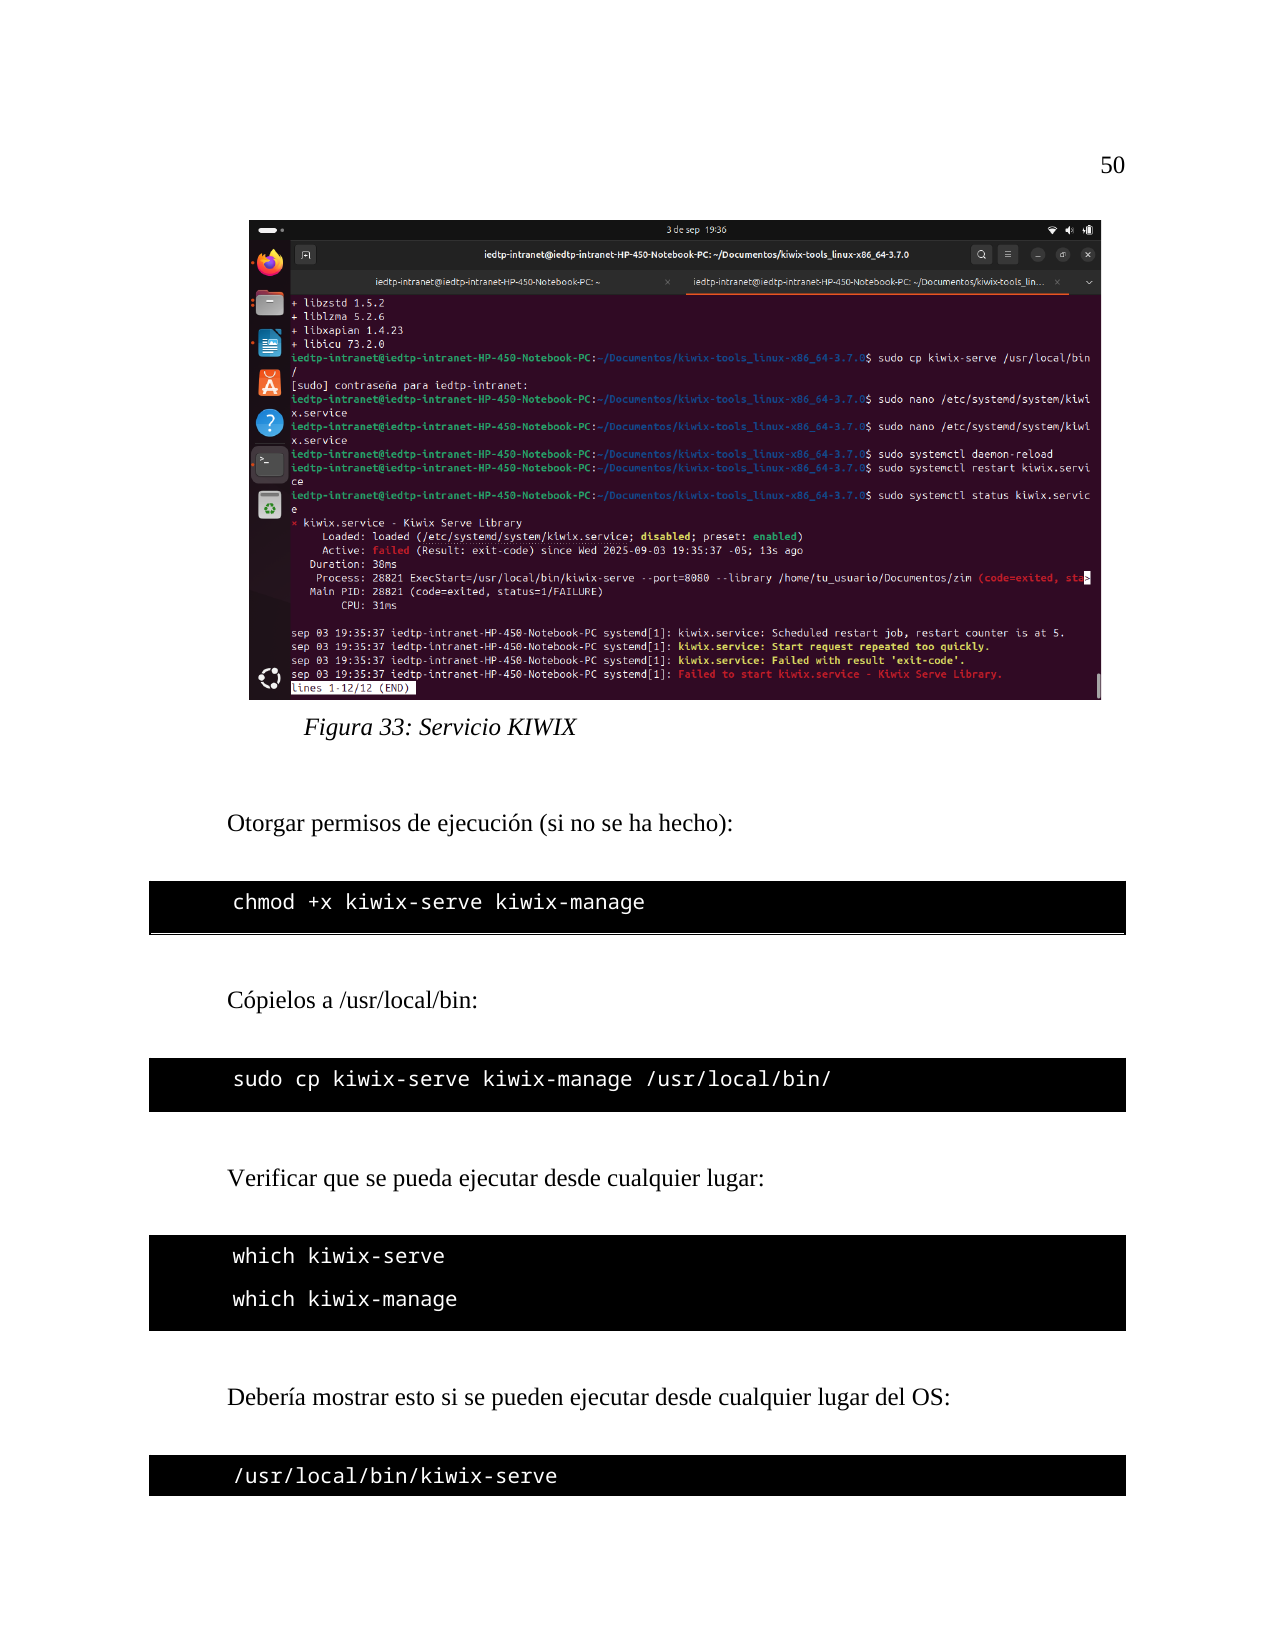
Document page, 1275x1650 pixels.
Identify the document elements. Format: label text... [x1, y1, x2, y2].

table_header /usr/local/bin/kiwix-serve [151, 1456, 1124, 1495]
table_header sudo cp kiwix-serve kiwix-manage /usr/local/bin/ [151, 1059, 1124, 1111]
table_header which kiwix-serve which kiwix-manage [151, 1236, 1124, 1330]
text Otorgar permisos de ejecución (si no se ha hecho): [150, 808, 1125, 837]
text Verificar que se pueda ejecutar desde cualquier lugar: [150, 1163, 1125, 1191]
text Figura 33: Servicio KIWIX [227, 700, 1124, 741]
text Debería mostrar esto si se pueden ejecutar desde cualquier lugar del OS: [150, 1382, 1125, 1411]
picture [249, 220, 1102, 700]
table_header chmod +x kiwix-serve kiwix-manage [151, 882, 1124, 933]
text Cópielos a /usr/local/bin: [150, 986, 1125, 1014]
